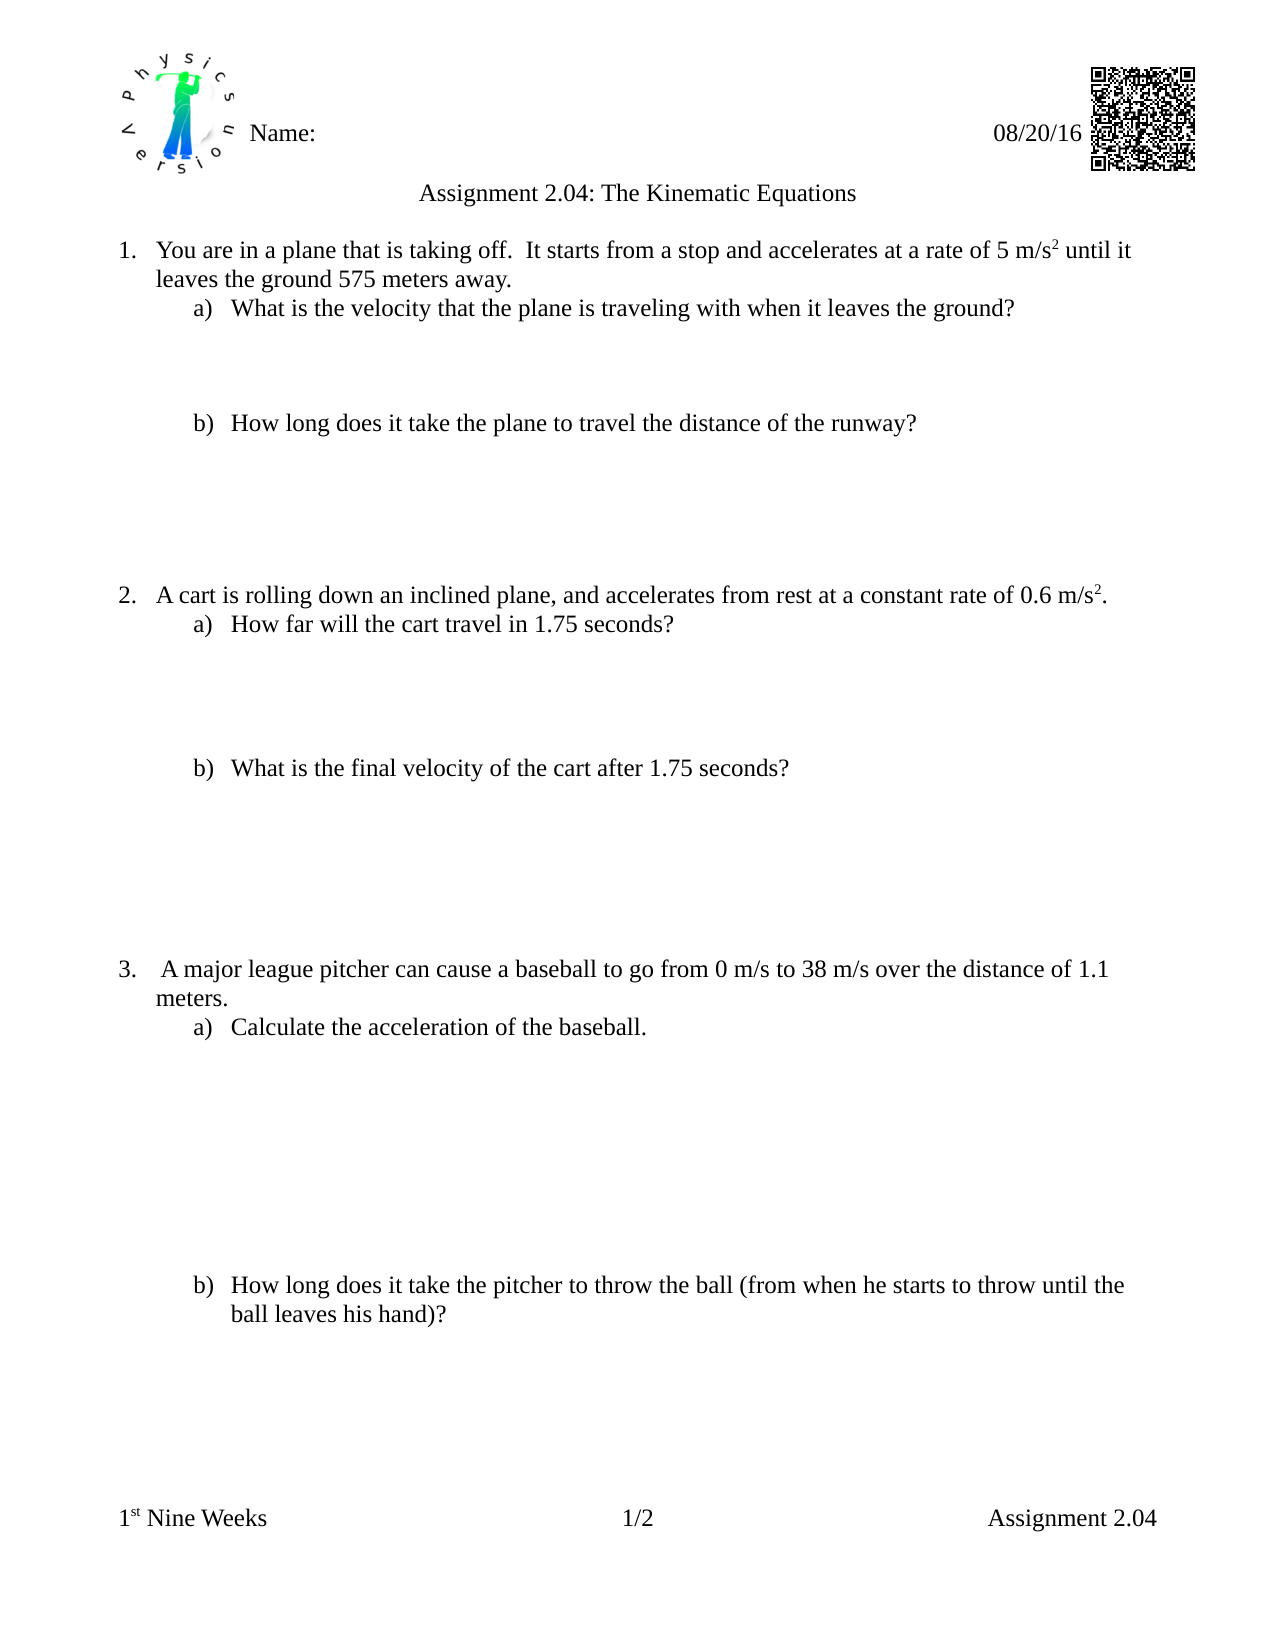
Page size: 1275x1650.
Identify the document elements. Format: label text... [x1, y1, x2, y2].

text Assignment 2.04: The Kinematic Equations [118, 176, 1157, 207]
picture [121, 53, 235, 174]
list How long does it take the plane to travel the distance of the runway? [193, 408, 1157, 437]
list Calculate the acceleration of the baseball. [193, 1012, 1157, 1041]
list A cart is rolling down an inclined plane, and accelerates from rest at a constant rate of 0.6 m/s2. [118, 581, 1157, 609]
picture [1082, 58, 1203, 179]
list What is the velocity that the plane is traveling with when it leaves the ground? [193, 293, 1157, 322]
list What is the final velocity of the cart after 1.75 seconds? [193, 753, 1157, 782]
list How long does it take the pitcher to throw the ball (from when he starts to throw until the ball leaves his hand)? [193, 1271, 1157, 1328]
list A major league pitcher can cause a baseball to go from 0 m/s to 38 m/s over the distance of 1.1 meters. [118, 954, 1157, 1012]
list How far will the cart travel in 1.75 seconds? [193, 609, 1157, 638]
list You are in a plane that is taking off. It starts from a stop and accelerates at a rate of 5 m/s2 until it leaves the ground 575 meters away. [118, 236, 1157, 293]
